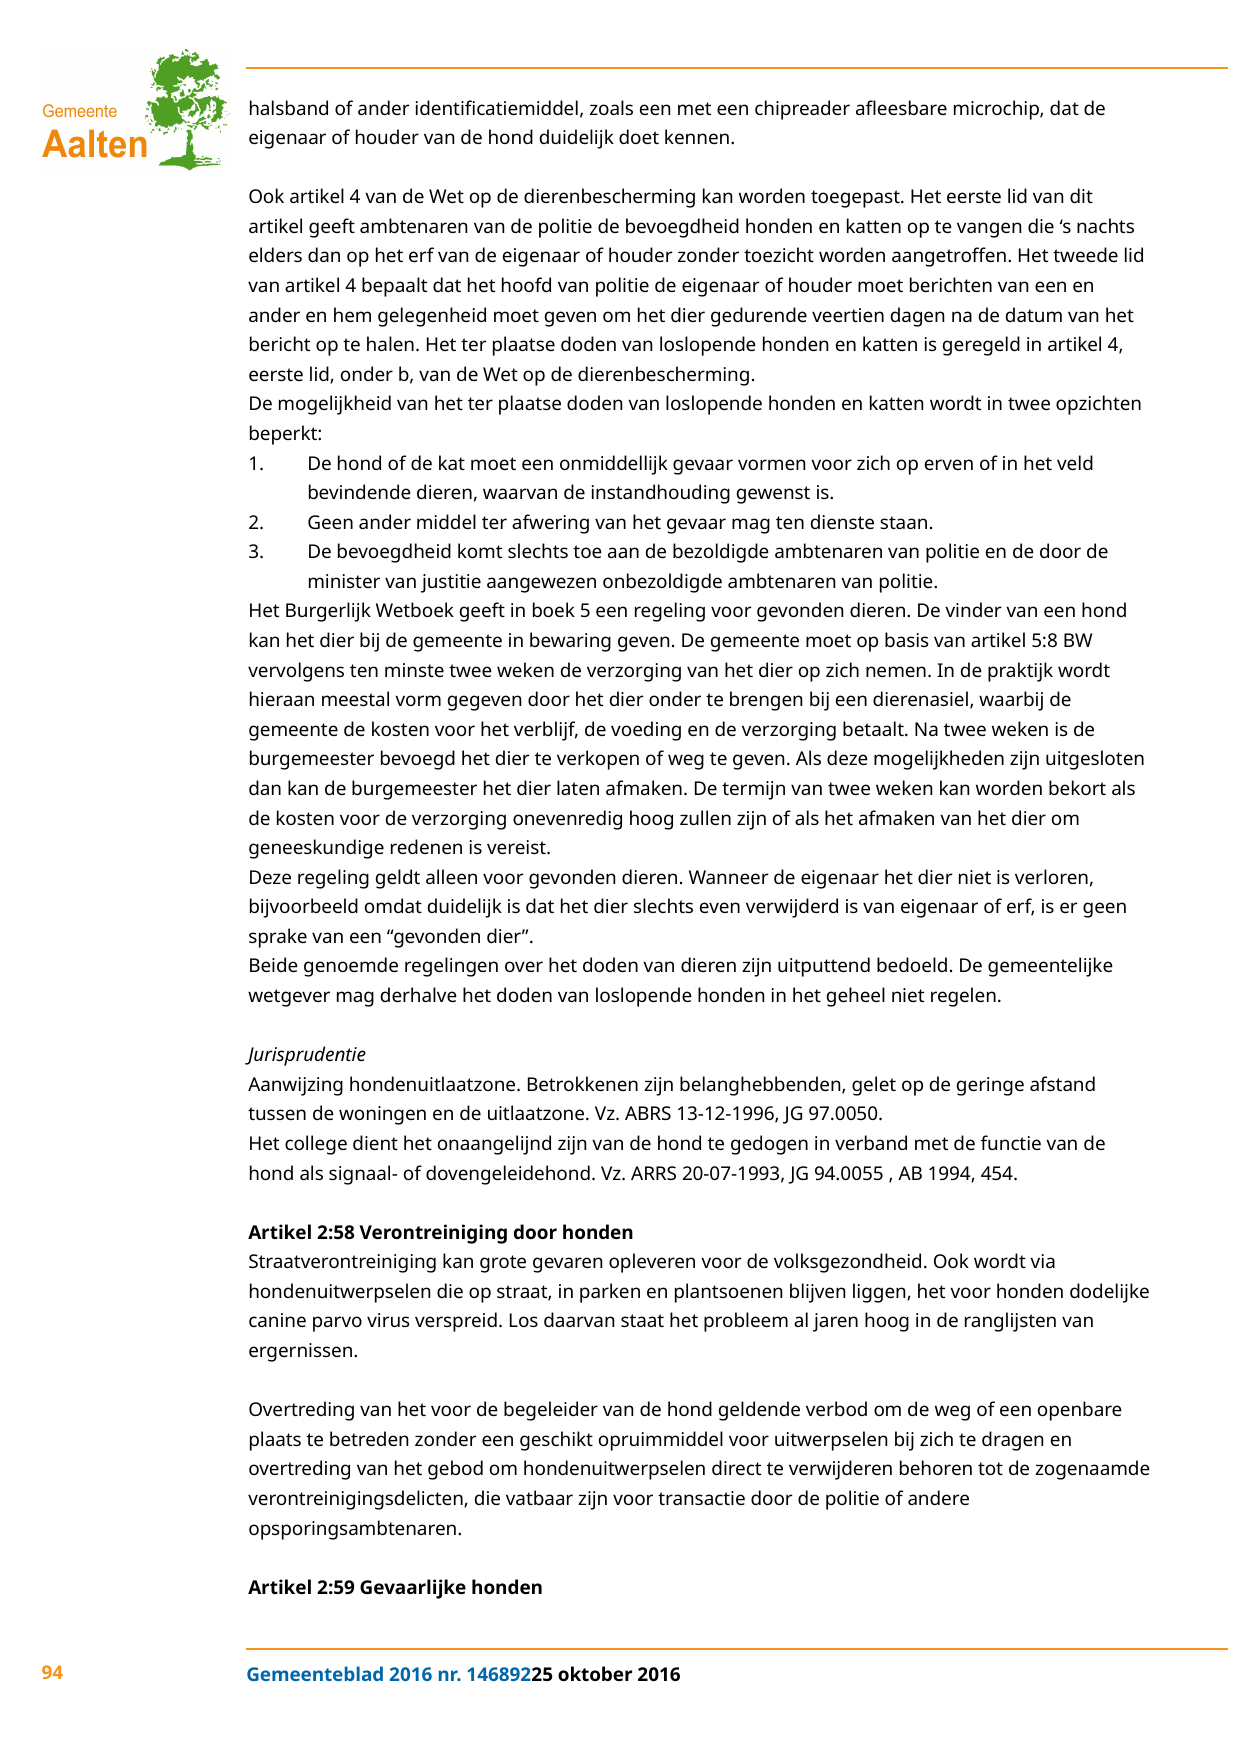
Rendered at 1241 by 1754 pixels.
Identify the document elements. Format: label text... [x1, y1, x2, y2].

text Straatverontreiniging kan grote gevaren opleveren voor de volksgezondheid. Ook wordt via hondenuitwerpselen die op straat, in parken en plantsoenen blijven liggen, het voor honden dodelijke canine parvo virus verspreid. Los daarvan staat het probleem al jaren hoog in de ranglijsten van ergernissen. [248, 1248, 1152, 1363]
text Het Burgerlijk Wetboek geeft in boek 5 een regeling voor gevonden dieren. De vinder van een hond kan het dier bij de gemeente in bewaring geven. De gemeente moet op basis van artikel 5:8 BW vervolgens ten minste twee weken de verzorging van het dier op zich nemen. In de praktijk wordt hieraan meestal vorm gegeven door het dier onder te brengen bij een dierenasiel, waarbij de gemeente de kosten voor het verblijf, de voeding en de verzorging betaalt. Na twee weken is de burgemeester bevoegd het dier te verkopen of weg te geven. Als deze mogelijkheden zijn uitgesloten dan kan de burgemeester het dier laten afmaken. De termijn van twee weken kan worden bekort als de kosten voor de verzorging onevenredig hoog zullen zijn of als het afmaken van het dier om geneeskundige redenen is vereist. [248, 598, 1152, 860]
text Beide genoemde regelingen over het doden van dieren zijn uitputtend bedoeld. De gemeentelijke wetgever mag derhalve het doden van loslopende honden in het geheel niet regelen. [248, 953, 1152, 1008]
text Overtreding van het voor de begeleider van de hond geldende verbod om de weg of een openbare plaats te betreden zonder een geschikt opruimmiddel voor uitwerpselen bij zich te dragen en overtreding van het gebod om hondenuitwerpselen direct te verwijderen behoren tot de zogenaamde verontreinigingsdelicten, die vatbaar zijn voor transactie door de politie of andere opsporingsambtenaren. [248, 1396, 1152, 1541]
list De hond of de kat moet een onmiddellijk gevaar vormen voor zich op erven of in het veld bevindende dieren, waarvan de instandhouding gewenst is. [248, 450, 1152, 505]
text Aanwijzing hondenuitlaatzone. Betrokkenen zijn belanghebbenden, gelet op de geringe afstand tussen de woningen en de uitlaatzone. Vz. ABRS 13-12-1996, JG 97.0050. [248, 1071, 1152, 1126]
list De bevoegdheid komt slechts toe aan de bezoldigde ambtenaren van politie en de door de minister van justitie aangewezen onbezoldigde ambtenaren van politie. [248, 538, 1152, 594]
text halsband of ander identificatiemiddel, zoals een met een chipreader afleesbare microchip, dat de eigenaar of houder van de hond duidelijk doet kennen. [248, 95, 1152, 150]
text Ook artikel 4 van de Wet op de dierenbescherming kan worden toegepast. Het eerste lid van dit artikel geeft ambtenaren van de politie de bevoegdheid honden en katten op te vangen die ‘s nachts elders dan op het erf van de eigenaar of houder zonder toezicht worden aangetroffen. Het tweede lid van artikel 4 bepaalt dat het hoofd van politie de eigenaar of houder moet berichten van een en ander en hem gelegenheid moet geven om het dier gedurende veertien dagen na de datum van het bericht op te halen. Het ter plaatse doden van loslopende honden en katten is geregeld in artikel 4, eerste lid, onder b, van de Wet op de dierenbescherming. [248, 183, 1152, 387]
text Het college dient het onaangelijnd zijn van de hond te gedogen in verband met de functie van de hond als signaal- of dovengeleidehond. Vz. ARRS 20-07-1993, JG 94.0055 , AB 1994, 454. [248, 1130, 1152, 1186]
list Geen ander middel ter afwering van het gevaar mag ten dienste staan. [248, 509, 1152, 535]
text Deze regeling geldt alleen voor gevonden dieren. Wanneer de eigenaar het dier niet is verloren, bijvoorbeeld omdat duidelijk is dat het dier slechts even verwijderd is van eigenaar of erf, is er geen sprake van een “gevonden dier”. [248, 864, 1152, 949]
text De mogelijkheid van het ter plaatse doden van loslopende honden en katten wordt in twee opzichten beperkt: [248, 391, 1152, 446]
picture [41, 47, 231, 172]
text Artikel 2:58 Verontreiniging door honden [248, 1219, 1152, 1245]
text Jurisprudentie [248, 1041, 1152, 1067]
text Artikel 2:59 Gevaarlijke honden [248, 1574, 1152, 1600]
